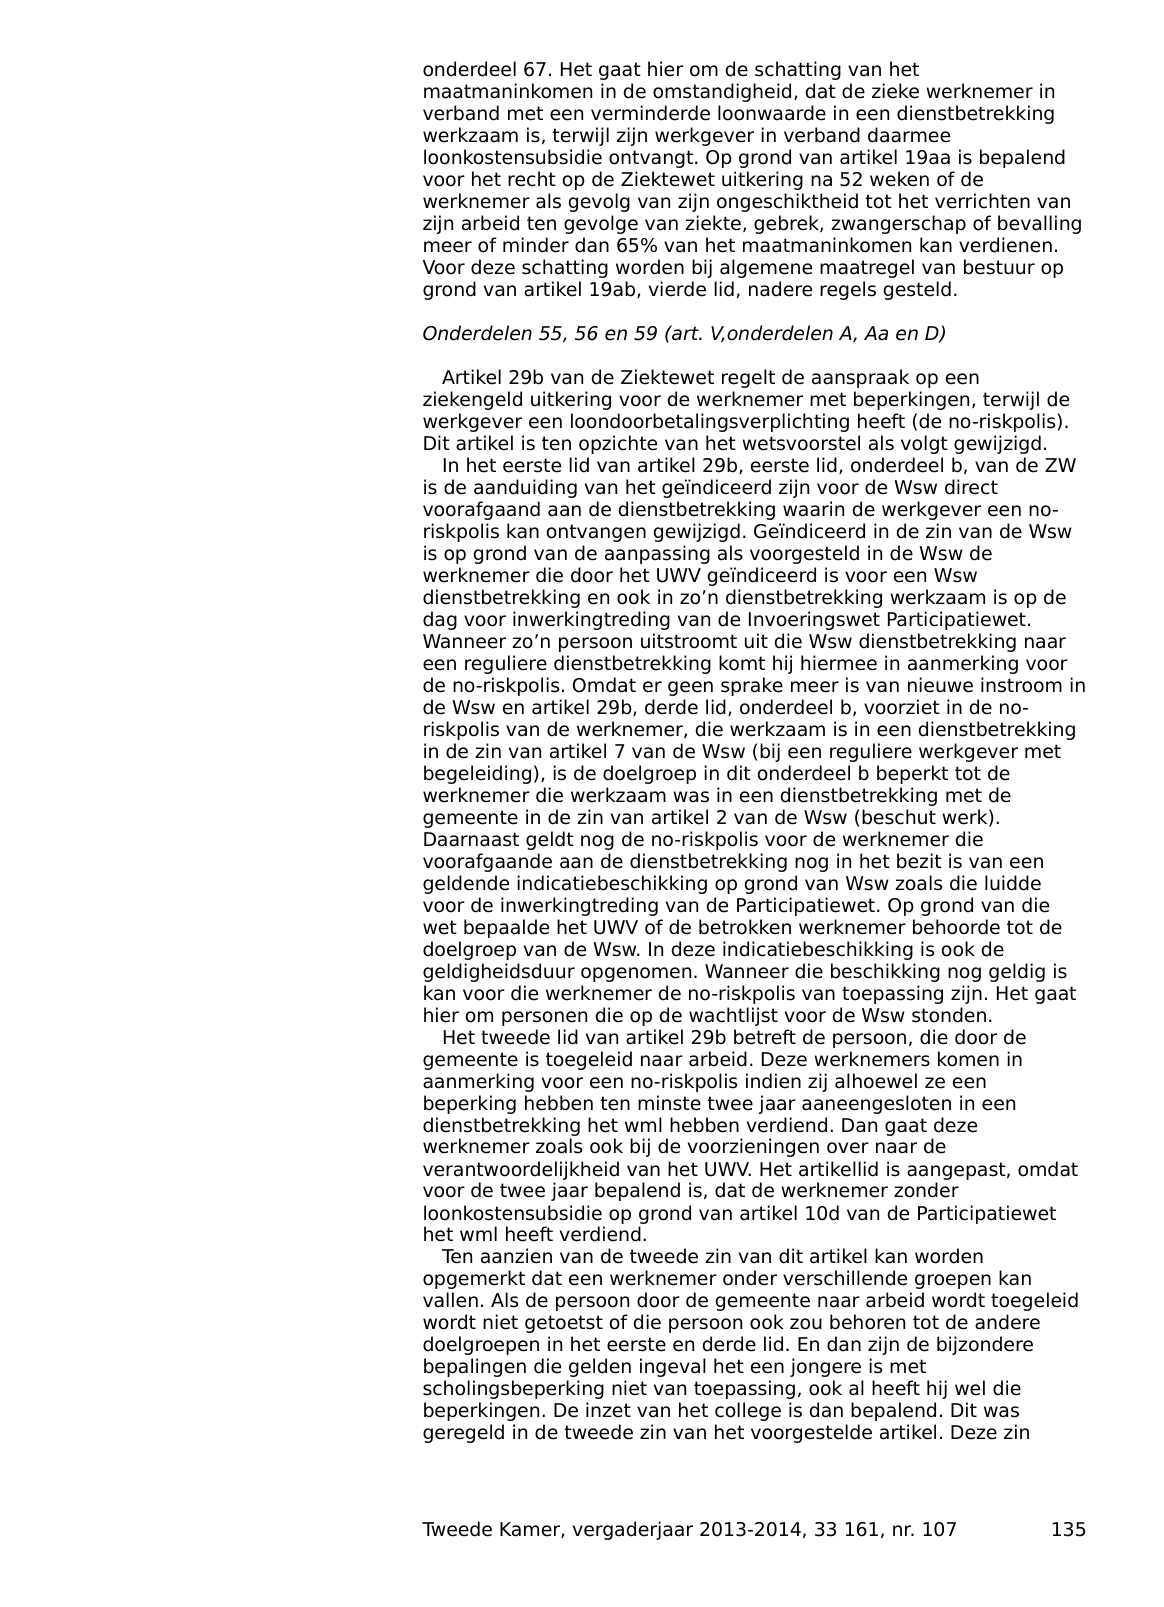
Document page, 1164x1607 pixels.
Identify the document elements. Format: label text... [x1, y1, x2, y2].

subtitle Onderdelen 55, 56 en 59 (art. V,onderdelen A, Aa en D) [422, 323, 1087, 345]
text Het tweede lid van artikel 29b betreft de persoon, die door de gemeente is toegeleid naar arbeid. Deze werknemers komen in aanmerking voor een no-riskpolis indien zij alhoewel ze een beperking hebben ten minste twee jaar aaneengesloten in een dienstbetrekking het wml hebben verdiend. Dan gaat deze werknemer zoals ook bij de voorzieningen over naar de verantwoordelijkheid van het UWV. Het artikellid is aangepast, omdat voor de twee jaar bepalend is, dat de werknemer zonder loonkostensubsidie op grond van artikel 10d van de Participatiewet het wml heeft verdiend. [422, 1027, 1087, 1246]
text onderdeel 67. Het gaat hier om de schatting van het maatmaninkomen in de omstandigheid, dat de zieke werknemer in verband met een verminderde loonwaarde in een dienstbetrekking werkzaam is, terwijl zijn werkgever in verband daarmee loonkostensubsidie ontvangt. Op grond van artikel 19aa is bepalend voor het recht op de Ziektewet uitkering na 52 weken of de werknemer als gevolg van zijn ongeschiktheid tot het verrichten van zijn arbeid ten gevolge van ziekte, gebrek, zwangerschap of bevalling meer of minder dan 65% van het maatmaninkomen kan verdienen. Voor deze schatting worden bij algemene maatregel van bestuur op grond van artikel 19ab, vierde lid, nadere regels gesteld. [422, 59, 1087, 301]
text Artikel 29b van de Ziektewet regelt de aanspraak op een ziekengeld uitkering voor de werknemer met beperkingen, terwijl de werkgever een loondoorbetalingsverplichting heeft (de no-riskpolis). Dit artikel is ten opzichte van het wetsvoorstel als volgt gewijzigd. [422, 367, 1087, 455]
text In het eerste lid van artikel 29b, eerste lid, onderdeel b, van de ZW is de aanduiding van het geïndiceerd zijn voor de Wsw direct voorafgaand aan de dienstbetrekking waarin de werkgever een no-riskpolis kan ontvangen gewijzigd. Geïndiceerd in de zin van de Wsw is op grond van de aanpassing als voorgesteld in de Wsw de werknemer die door het UWV geïndiceerd is voor een Wsw dienstbetrekking en ook in zo’n dienstbetrekking werkzaam is op de dag voor inwerkingtreding van de Invoeringswet Participatiewet. Wanneer zo’n persoon uitstroomt uit die Wsw dienstbetrekking naar een reguliere dienstbetrekking komt hij hiermee in aanmerking voor de no-riskpolis. Omdat er geen sprake meer is van nieuwe instroom in de Wsw en artikel 29b, derde lid, onderdeel b, voorziet in de no-riskpolis van de werknemer, die werkzaam is in een dienstbetrekking in de zin van artikel 7 van de Wsw (bij een reguliere werkgever met begeleiding), is de doelgroep in dit onderdeel b beperkt tot de werknemer die werkzaam was in een dienstbetrekking met de gemeente in de zin van artikel 2 van de Wsw (beschut werk). Daarnaast geldt nog de no-riskpolis voor de werknemer die voorafgaande aan de dienstbetrekking nog in het bezit is van een geldende indicatiebeschikking op grond van Wsw zoals die luidde voor de inwerkingtreding van de Participatiewet. Op grond van die wet bepaalde het UWV of de betrokken werknemer behoorde tot de doelgroep van de Wsw. In deze indicatiebeschikking is ook de geldigheidsduur opgenomen. Wanneer die beschikking nog geldig is kan voor die werknemer de no-riskpolis van toepassing zijn. Het gaat hier om personen die op de wachtlijst voor de Wsw stonden. [422, 455, 1087, 1027]
text Ten aanzien van de tweede zin van dit artikel kan worden opgemerkt dat een werknemer onder verschillende groepen kan vallen. Als de persoon door de gemeente naar arbeid wordt toegeleid wordt niet getoetst of die persoon ook zou behoren tot de andere doelgroepen in het eerste en derde lid. En dan zijn de bijzondere bepalingen die gelden ingeval het een jongere is met scholingsbeperking niet van toepassing, ook al heeft hij wel die beperkingen. De inzet van het college is dan bepalend. Dit was geregeld in de tweede zin van het voorgestelde artikel. Deze zin [422, 1246, 1087, 1444]
